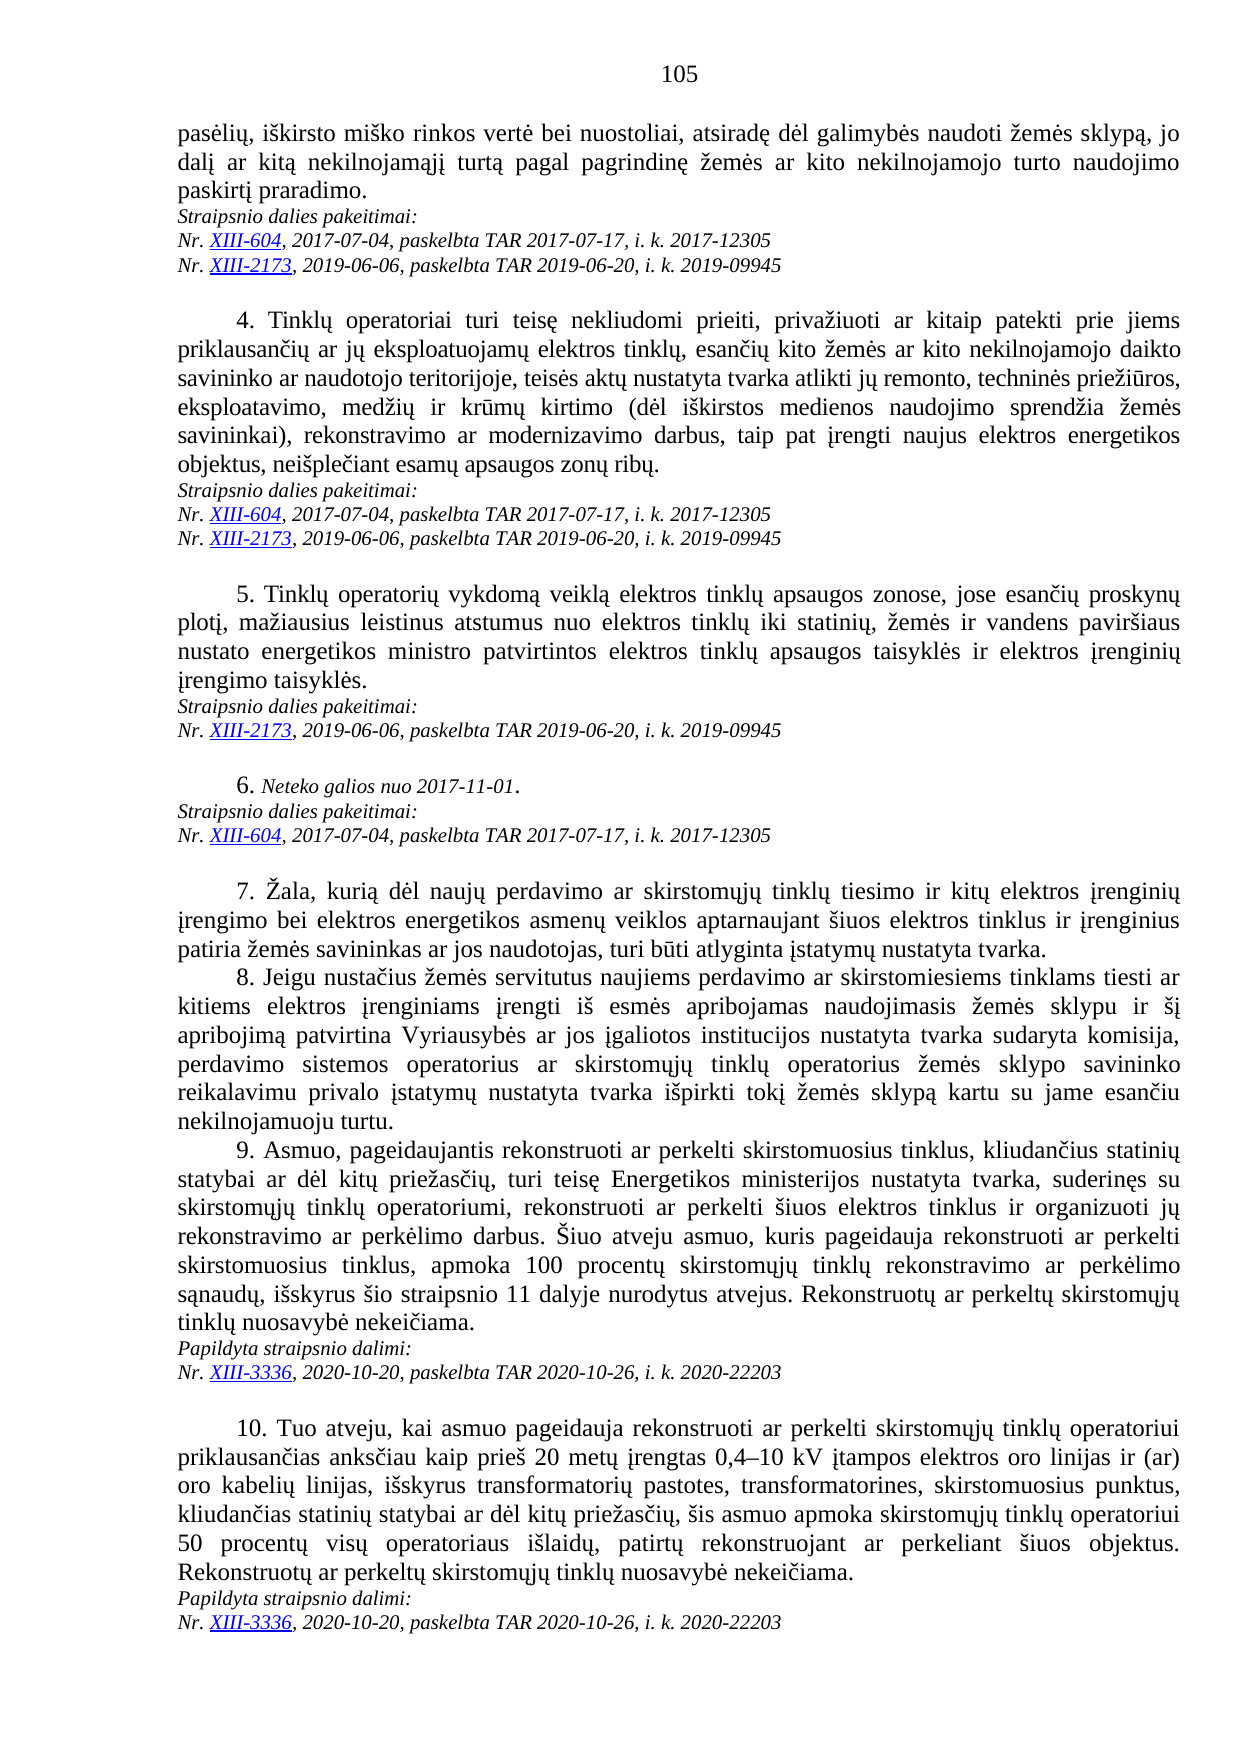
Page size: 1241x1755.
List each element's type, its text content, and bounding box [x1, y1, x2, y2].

text Papildyta straipsnio dalimi: [177, 1586, 1181, 1610]
text Nr. XIII-3336, 2020-10-20, paskelbta TAR 2020-10-26, i. k. 2020-22203 [177, 1610, 1181, 1634]
text 10. Tuo atveju, kai asmuo pageidauja rekonstruoti ar perkelti skirstomųjų tinklų operatoriui priklausančias anksčiau kaip prieš 20 metų įrengtas 0,4–10 kV įtampos elektros oro linijas ir (ar) oro kabelių linijas, išskyrus transformatorių pastotes, transformatorines, skirstomuosius punktus, kliudančias statinių statybai ar dėl kitų priežasčių, šis asmuo apmoka skirstomųjų tinklų operatoriui 50 procentų visų operatoriaus išlaidų, patirtų rekonstruojant ar perkeliant šiuos objektus. Rekonstruotų ar perkeltų skirstomųjų tinklų nuosavybė nekeičiama. [177, 1413, 1181, 1586]
text 4. Tinklų operatoriai turi teisę nekliudomi prieiti, privažiuoti ar kitaip patekti prie jiems priklausančių ar jų eksploatuojamų elektros tinklų, esančių kito žemės ar kito nekilnojamojo daikto savininko ar naudotojo teritorijoje, teisės aktų nustatyta tvarka atlikti jų remonto, techninės priežiūros, eksploatavimo, medžių ir krūmų kirtimo (dėl iškirstos medienos naudojimo sprendžia žemės savininkai), rekonstravimo ar modernizavimo darbus, taip pat įrengti naujus elektros energetikos objektus, neišplečiant esamų apsaugos zonų ribų. [177, 305, 1181, 478]
text Straipsnio dalies pakeitimai: [177, 799, 1181, 823]
text Straipsnio dalies pakeitimai: [177, 694, 1181, 718]
text Nr. XIII-604, 2017-07-04, paskelbta TAR 2017-07-17, i. k. 2017-12305 [177, 502, 1181, 526]
text Nr. XIII-3336, 2020-10-20, paskelbta TAR 2020-10-26, i. k. 2020-22203 [177, 1360, 1181, 1384]
text Nr. XIII-2173, 2019-06-06, paskelbta TAR 2019-06-20, i. k. 2019-09945 [177, 252, 1181, 277]
text Papildyta straipsnio dalimi: [177, 1336, 1181, 1360]
text 6. Neteko galios nuo 2017-11-01. [177, 771, 1181, 799]
text 9. Asmuo, pageidaujantis rekonstruoti ar perkelti skirstomuosius tinklus, kliudančius statinių statybai ar dėl kitų priežasčių, turi teisę Energetikos ministerijos nustatyta tvarka, suderinęs su skirstomųjų tinklų operatoriumi, rekonstruoti ar perkelti šiuos elektros tinklus ir organizuoti jų rekonstravimo ar perkėlimo darbus. Šiuo atveju asmuo, kuris pageidauja rekonstruoti ar perkelti skirstomuosius tinklus, apmoka 100 procentų skirstomųjų tinklų rekonstravimo ar perkėlimo sąnaudų, išskyrus šio straipsnio 11 dalyje nurodytus atvejus. Rekonstruotų ar perkeltų skirstomųjų tinklų nuosavybė nekeičiama. [177, 1135, 1181, 1336]
text Nr. XIII-604, 2017-07-04, paskelbta TAR 2017-07-17, i. k. 2017-12305 [177, 823, 1181, 847]
text 8. Jeigu nustačius žemės servitutus naujiems perdavimo ar skirstomiesiems tinklams tiesti ar kitiems elektros įrenginiams įrengti iš esmės apribojamas naudojimasis žemės sklypu ir šį apribojimą patvirtina Vyriausybės ar jos įgaliotos institucijos nustatyta tvarka sudaryta komisija, perdavimo sistemos operatorius ar skirstomųjų tinklų operatorius žemės sklypo savininko reikalavimu privalo įstatymų nustatyta tvarka išpirkti tokį žemės sklypą kartu su jame esančiu nekilnojamuoju turtu. [177, 962, 1181, 1135]
text 7. Žala, kurią dėl naujų perdavimo ar skirstomųjų tinklų tiesimo ir kitų elektros įrenginių įrengimo bei elektros energetikos asmenų veiklos aptarnaujant šiuos elektros tinklus ir įrenginius patiria žemės savininkas ar jos naudotojas, turi būti atlyginta įstatymų nustatyta tvarka. [177, 876, 1181, 962]
text Nr. XIII-604, 2017-07-04, paskelbta TAR 2017-07-17, i. k. 2017-12305 [177, 228, 1181, 252]
text Nr. XIII-2173, 2019-06-06, paskelbta TAR 2019-06-20, i. k. 2019-09945 [177, 718, 1181, 742]
text Straipsnio dalies pakeitimai: [177, 478, 1181, 502]
text 5. Tinklų operatorių vykdomą veiklą elektros tinklų apsaugos zonose, jose esančių proskynų plotį, mažiausius leistinus atstumus nuo elektros tinklų iki statinių, žemės ir vandens paviršiaus nustato energetikos ministro patvirtintos elektros tinklų apsaugos taisyklės ir elektros įrenginių įrengimo taisyklės. [177, 579, 1181, 694]
text Nr. XIII-2173, 2019-06-06, paskelbta TAR 2019-06-20, i. k. 2019-09945 [177, 526, 1181, 550]
text Straipsnio dalies pakeitimai: [177, 204, 1181, 228]
text pasėlių, iškirsto miško rinkos vertė bei nuostoliai, atsiradę dėl galimybės naudoti žemės sklypą, jo dalį ar kitą nekilnojamąjį turtą pagal pagrindinę žemės ar kito nekilnojamojo turto naudojimo paskirtį praradimo. [177, 118, 1181, 204]
